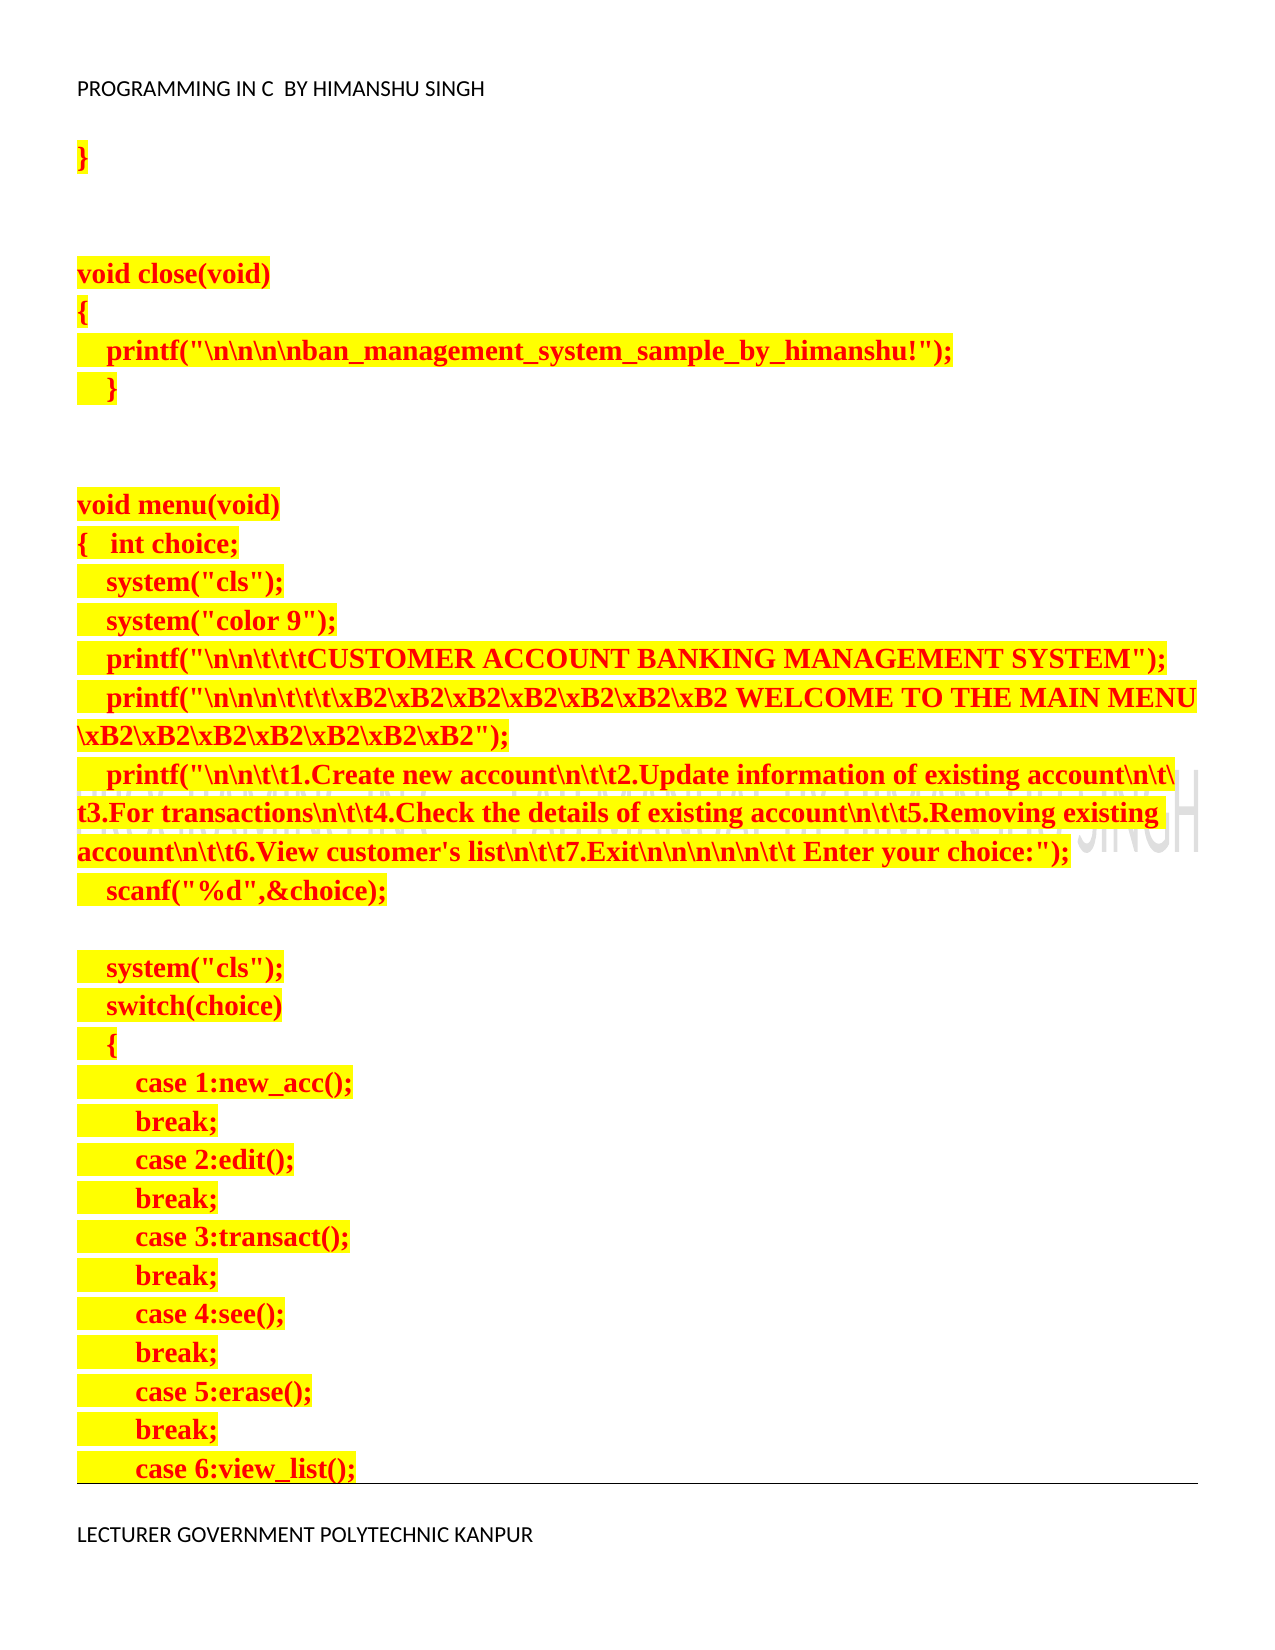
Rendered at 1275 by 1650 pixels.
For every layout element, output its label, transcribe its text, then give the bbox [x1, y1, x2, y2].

text printf("\n\n\n\t\t\t\xB2\xB2\xB2\xB2\xB2\xB2\xB2 WELCOME TO THE MAIN MENU \xB2\xB2\xB2\xB2\xB2\xB2\xB2"); [77, 680, 1198, 752]
text break; [77, 1104, 1198, 1137]
text case 4:see(); [77, 1297, 1198, 1330]
text break; [77, 1258, 1198, 1292]
text printf("\n\n\t\t\tCUSTOMER ACCOUNT BANKING MANAGEMENT SYSTEM"); [77, 641, 1198, 675]
text printf("\n\n\t\t1.Create new account\n\t\t2.Update information of existing account\n\t\t3.For transactions\n\t\t4.Check the details of existing account\n\t\t5.Removing existing account\n\t\t6.View customer's list\n\t\t7.Exit\n\n\n\n\n\t\t Enter your choice:"); [77, 757, 1198, 868]
text scanf("%d",&choice); [77, 873, 1198, 906]
text case 6:view_list(); [77, 1451, 1198, 1483]
text void close(void) [77, 256, 1198, 289]
text case 5:erase(); [77, 1374, 1198, 1407]
text { [77, 294, 1198, 328]
text break; [77, 1412, 1198, 1446]
text case 3:transact(); [77, 1219, 1198, 1253]
text void menu(void) [77, 487, 1198, 521]
text break; [77, 1181, 1198, 1214]
text switch(choice) [77, 988, 1198, 1022]
text system("cls"); [77, 564, 1198, 598]
text system("color 9"); [77, 603, 1198, 636]
text case 1:new_acc(); [77, 1065, 1198, 1099]
text break; [77, 1335, 1198, 1369]
text printf("\n\n\n\nban_management_system_sample_by_himanshu!"); [77, 333, 1198, 367]
text { [77, 1027, 1198, 1060]
text } [77, 372, 1198, 405]
text case 2:edit(); [77, 1142, 1198, 1176]
text system("cls"); [77, 950, 1198, 983]
text } [77, 140, 1198, 174]
text { int choice; [77, 526, 1198, 559]
